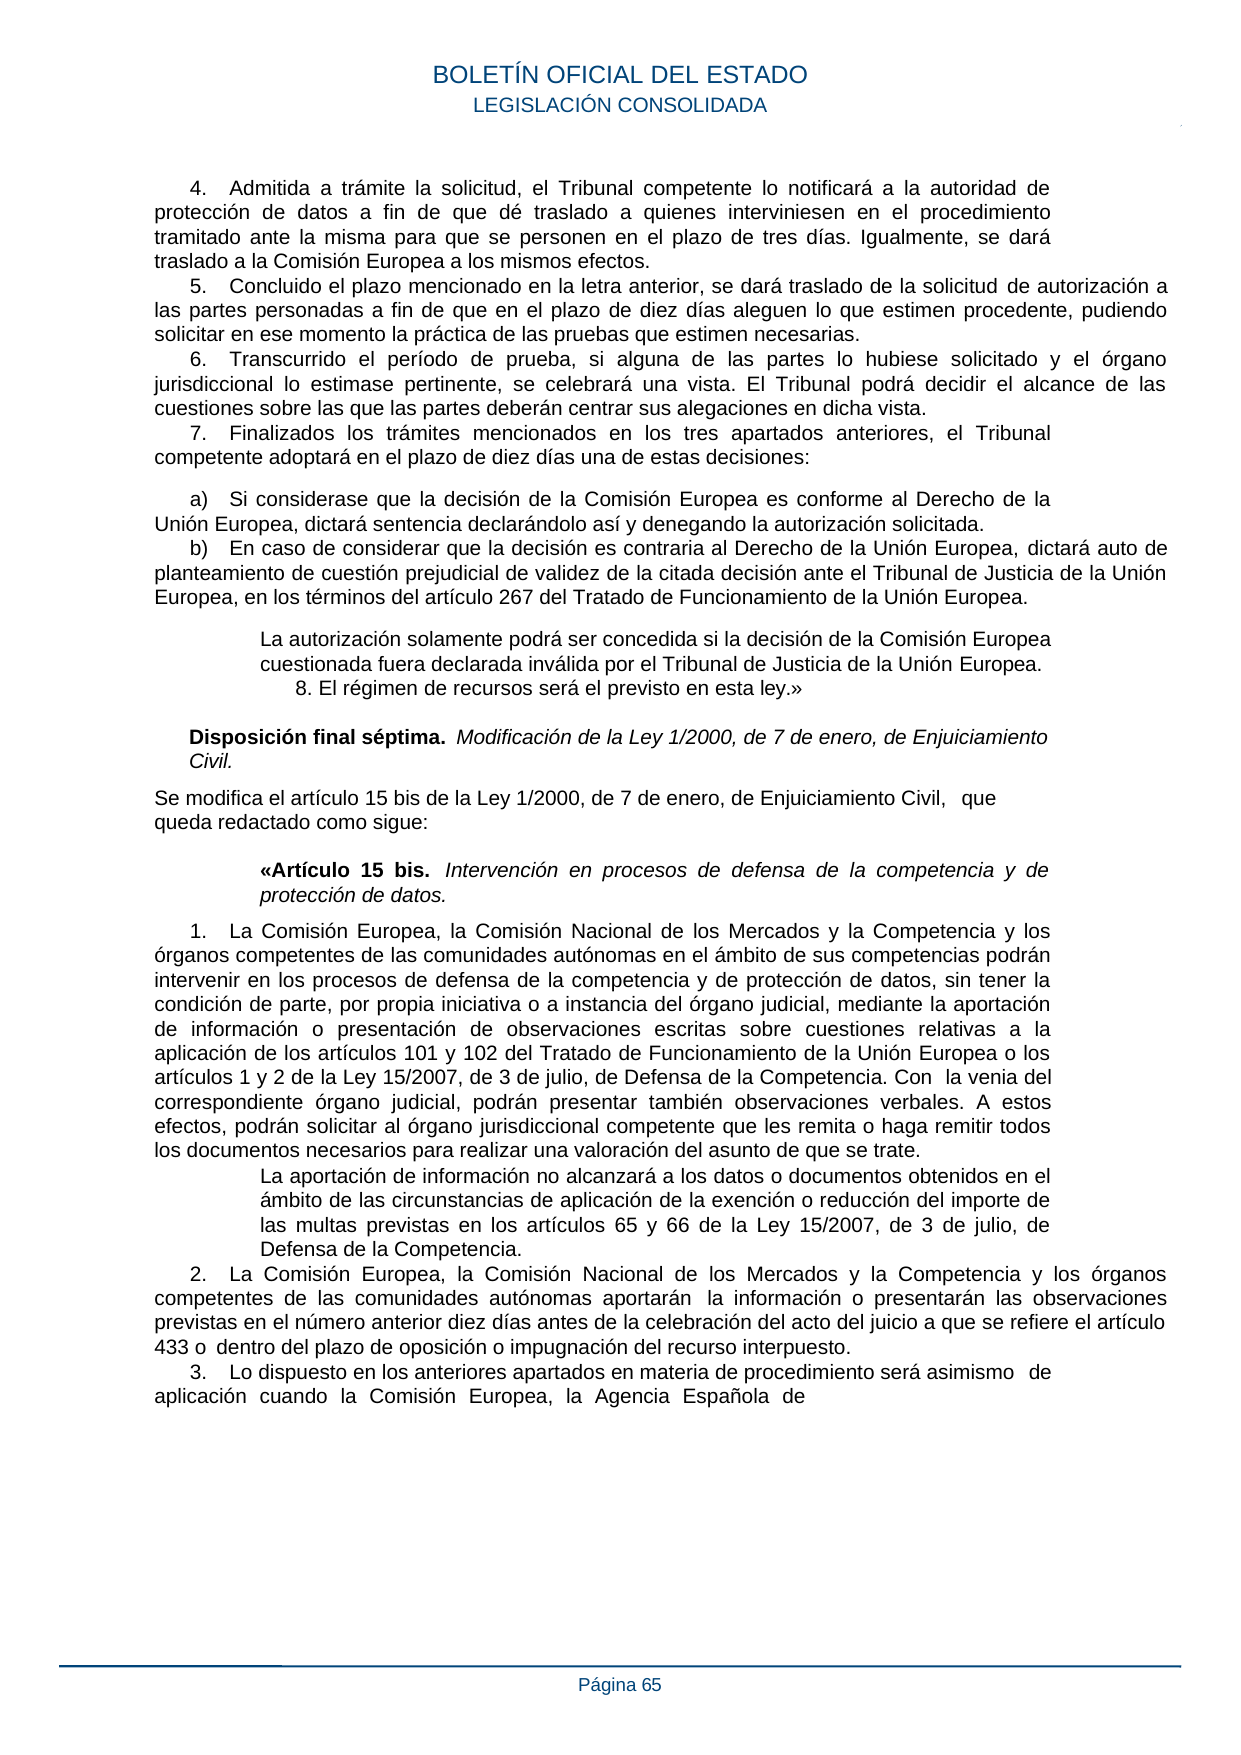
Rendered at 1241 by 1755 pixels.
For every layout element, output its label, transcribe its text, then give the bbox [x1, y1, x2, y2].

list Concluido el plazo mencionado en la letra anterior, se dará traslado de la solicitud de autorización a las partes personadas a fin de que en el plazo de diez días aleguen lo que estimen procedente, pudiendo solicitar en ese momento la práctica de las pruebas que estimen necesarias. [154, 273, 1168, 346]
list En caso de considerar que la decisión es contraria al Derecho de la Unión Europea, dictará auto de planteamiento de cuestión prejudicial de validez de la citada decisión ante el Tribunal de Justicia de la Unión Europea, en los términos del artículo 267 del Tratado de Funcionamiento de la Unión Europea. [154, 536, 1168, 609]
list Si considerase que la decisión de la Comisión Europea es conforme al Derecho de la Unión Europea, dictará sentencia declarándolo así y denegando la autorización solicitada. [154, 487, 1052, 535]
list Transcurrido el período de prueba, si alguna de las partes lo hubiese solicitado y el órgano jurisdiccional lo estimase pertinente, se celebrará una vista. El Tribunal podrá decidir el alcance de las cuestiones sobre las que las partes deberán centrar sus alegaciones en dicha vista. [154, 347, 1168, 420]
list Lo dispuesto en los anteriores apartados en materia de procedimiento será asimismo de aplicación cuando la Comisión Europea, la Agencia Española de [154, 1359, 1052, 1408]
list Finalizados los trámites mencionados en los tres apartados anteriores, el Tribunal competente adoptará en el plazo de diez días una de estas decisiones: [154, 420, 1052, 469]
text «Artículo 15 bis. Intervención en procesos de defensa de la competencia y de protección de datos. [260, 858, 1052, 906]
text La autorización solamente podrá ser concedida si la decisión de la Comisión Europea cuestionada fuera declarada inválida por el Tribunal de Justicia de la Unión Europea. [260, 627, 1052, 676]
text Se modifica el artículo 15 bis de la Ley 1/2000, de 7 de enero, de Enjuiciamiento Civil, que queda redactado como sigue: [154, 786, 1052, 834]
list El régimen de recursos será el previsto en esta ley.» [295, 676, 1168, 700]
list La Comisión Europea, la Comisión Nacional de los Mercados y la Competencia y los órganos competentes de las comunidades autónomas aportarán la información o presentarán las observaciones previstas en el número anterior diez días antes de la celebración del acto del juicio a que se refiere el artículo 433 o dentro del plazo de oposición o impugnación del recurso interpuesto. [154, 1261, 1168, 1358]
text Disposición final séptima. Modificación de la Ley 1/2000, de 7 de enero, de Enjuiciamiento Civil. [189, 725, 1052, 773]
list La Comisión Europea, la Comisión Nacional de los Mercados y la Competencia y los órganos competentes de las comunidades autónomas en el ámbito de sus competencias podrán intervenir en los procesos de defensa de la competencia y de protección de datos, sin tener la condición de parte, por propia iniciativa o a instancia del órgano judicial, mediante la aportación de información o presentación de observaciones escritas sobre cuestiones relativas a la aplicación de los artículos 101 y 102 del Tratado de Funcionamiento de la Unión Europea o los artículos 1 y 2 de la Ley 15/2007, de 3 de julio, de Defensa de la Competencia. Con la venia del correspondiente órgano judicial, podrán presentar también observaciones verbales. A estos efectos, podrán solicitar al órgano jurisdiccional competente que les remita o haga remitir todos los documentos necesarios para realizar una valoración del asunto de que se trate. [154, 919, 1052, 1162]
text La aportación de información no alcanzará a los datos o documentos obtenidos en el ámbito de las circunstancias de aplicación de la exención o reducción del importe de las multas previstas en los artículos 65 y 66 de la Ley 15/2007, de 3 de julio, de Defensa de la Competencia. [260, 1164, 1052, 1261]
list Admitida a trámite la solicitud, el Tribunal competente lo notificará a la autoridad de protección de datos a fin de que dé traslado a quienes interviniesen en el procedimiento tramitado ante la misma para que se personen en el plazo de tres días. Igualmente, se dará traslado a la Comisión Europea a los mismos efectos. [154, 176, 1052, 273]
